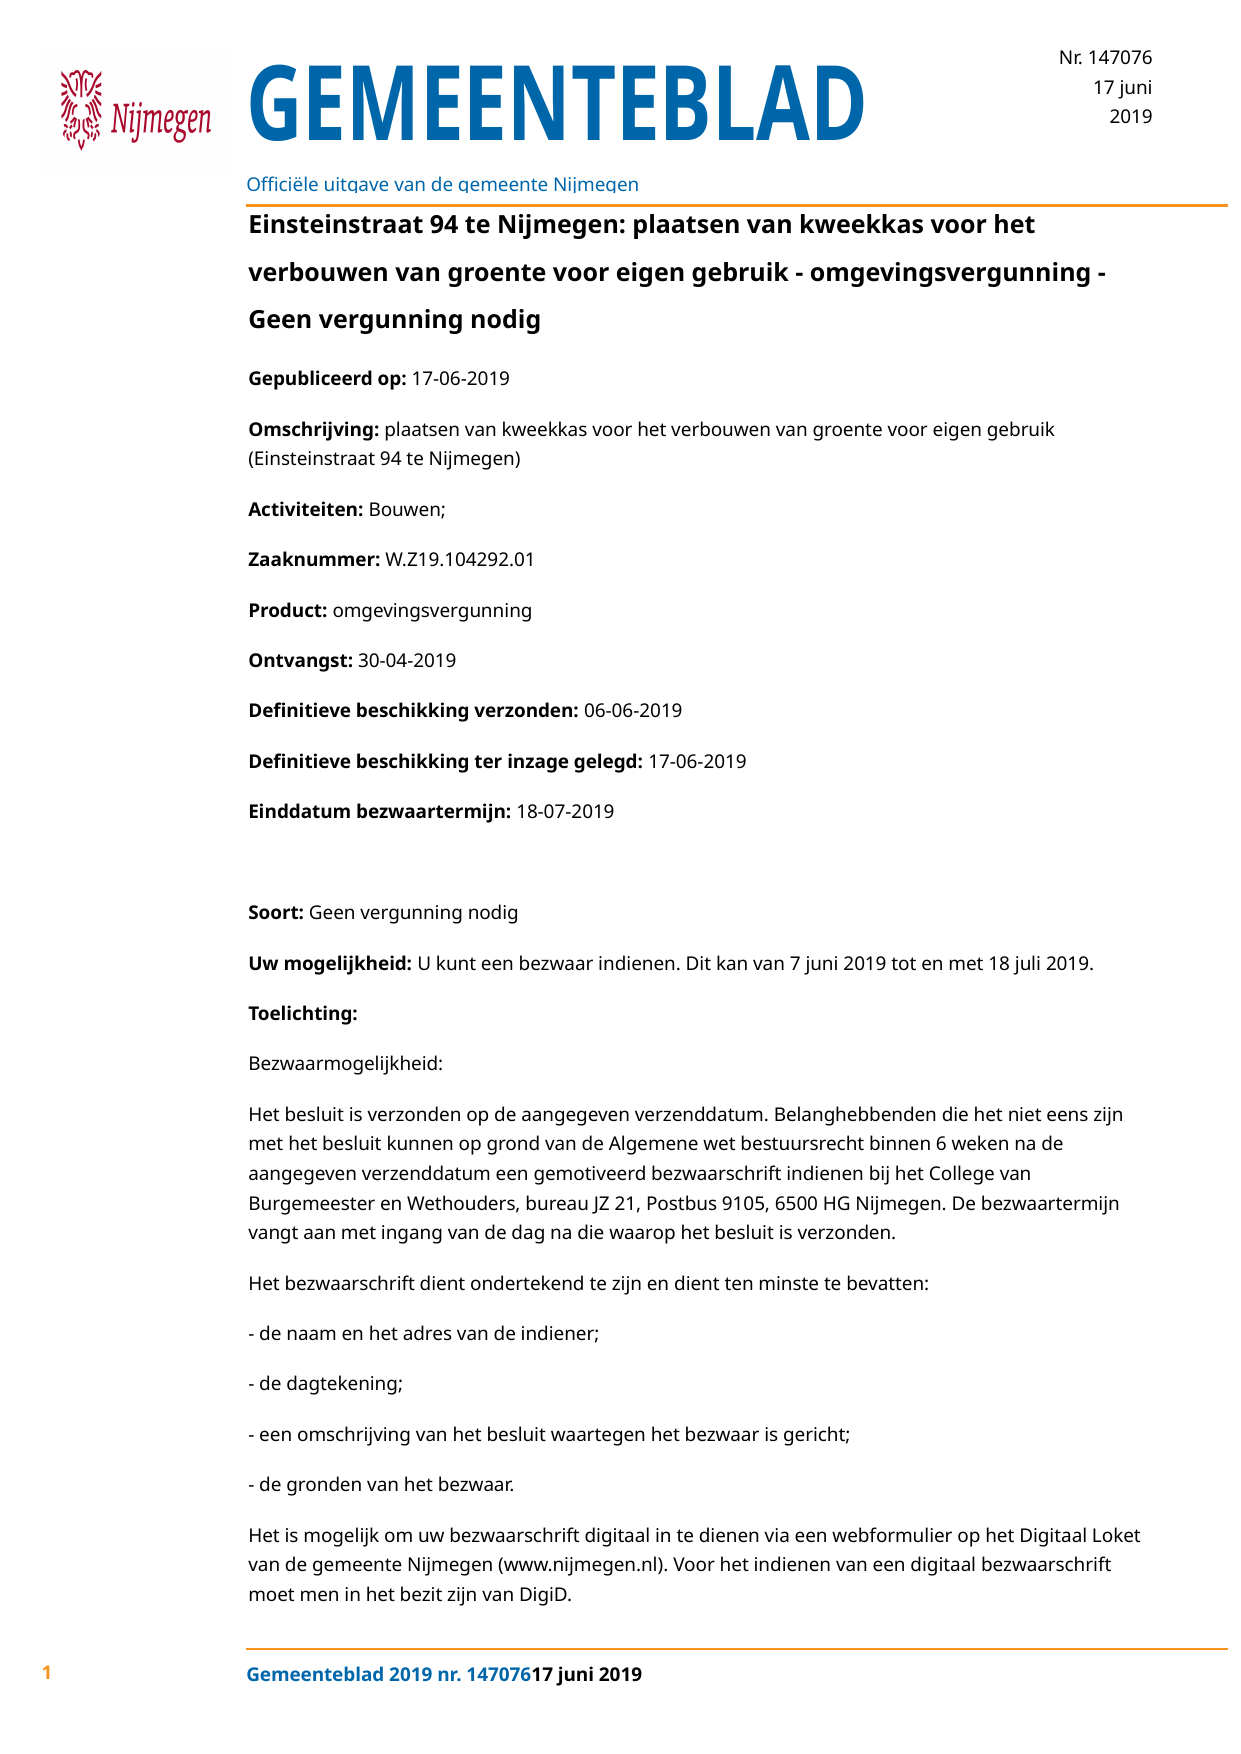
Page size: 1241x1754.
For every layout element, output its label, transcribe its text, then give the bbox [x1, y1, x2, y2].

text Activiteiten: Bouwen; [248, 496, 1152, 522]
text Zaaknummer: W.Z19.104292.01 [248, 546, 1152, 572]
text Het besluit is verzonden op de aangegeven verzenddatum. Belanghebbenden die het niet eens zijn met het besluit kunnen op grond van de Algemene wet bestuursrecht binnen 6 weken na de aangegeven verzenddatum een gemotiveerd bezwaarschrift indienen bij het College van Burgemeester en Wethouders, bureau JZ 21, Postbus 9105, 6500 HG Nijmegen. De bezwaartermijn vangt aan met ingang van de dag na die waarop het besluit is verzonden. [248, 1101, 1152, 1245]
text Soort: Geen vergunning nodig [248, 899, 1152, 925]
text Uw mogelijkheid: U kunt een bezwaar indienen. Dit kan van 7 juni 2019 tot en met 18 juli 2019. [248, 950, 1152, 975]
text - de naam en het adres van de indiener; [248, 1320, 1152, 1346]
text Omschrijving: plaatsen van kweekkas voor het verbouwen van groente voor eigen gebruik (Einsteinstraat 94 te Nijmegen) [248, 416, 1152, 471]
text Het is mogelijk om uw bezwaarschrift digitaal in te dienen via een webformulier op het Digitaal Loket van de gemeente Nijmegen (www.nijmegen.nl). Voor het indienen van een digitaal bezwaarschrift moet men in het bezit zijn van DigiD. [248, 1522, 1152, 1607]
text Het bezwaarschrift dient ondertekend te zijn en dient ten minste te bevatten: [248, 1270, 1152, 1295]
picture [41, 47, 231, 172]
text - de dagtekening; [248, 1371, 1152, 1396]
text Bezwaarmogelijkheid: [248, 1051, 1152, 1076]
text Ontvangst: 30-04-2019 [248, 647, 1152, 673]
text Definitieve beschikking verzonden: 06-06-2019 [248, 698, 1152, 723]
text - de gronden van het bezwaar. [248, 1471, 1152, 1497]
text Toelichting: [248, 1000, 1152, 1026]
text Definitieve beschikking ter inzage gelegd: 17-06-2019 [248, 748, 1152, 774]
text Einsteinstraat 94 te Nijmegen: plaatsen van kweekkas voor het verbouwen van groente voor eigen gebruik - omgevingsvergunning - Geen vergunning nodig [248, 207, 1152, 336]
text Einddatum bezwaartermijn: 18-07-2019 [248, 798, 1152, 824]
text Product: omgevingsvergunning [248, 597, 1152, 622]
text Gepubliceerd op: 17-06-2019 [248, 366, 1152, 391]
text - een omschrijving van het besluit waartegen het bezwaar is gericht; [248, 1421, 1152, 1447]
